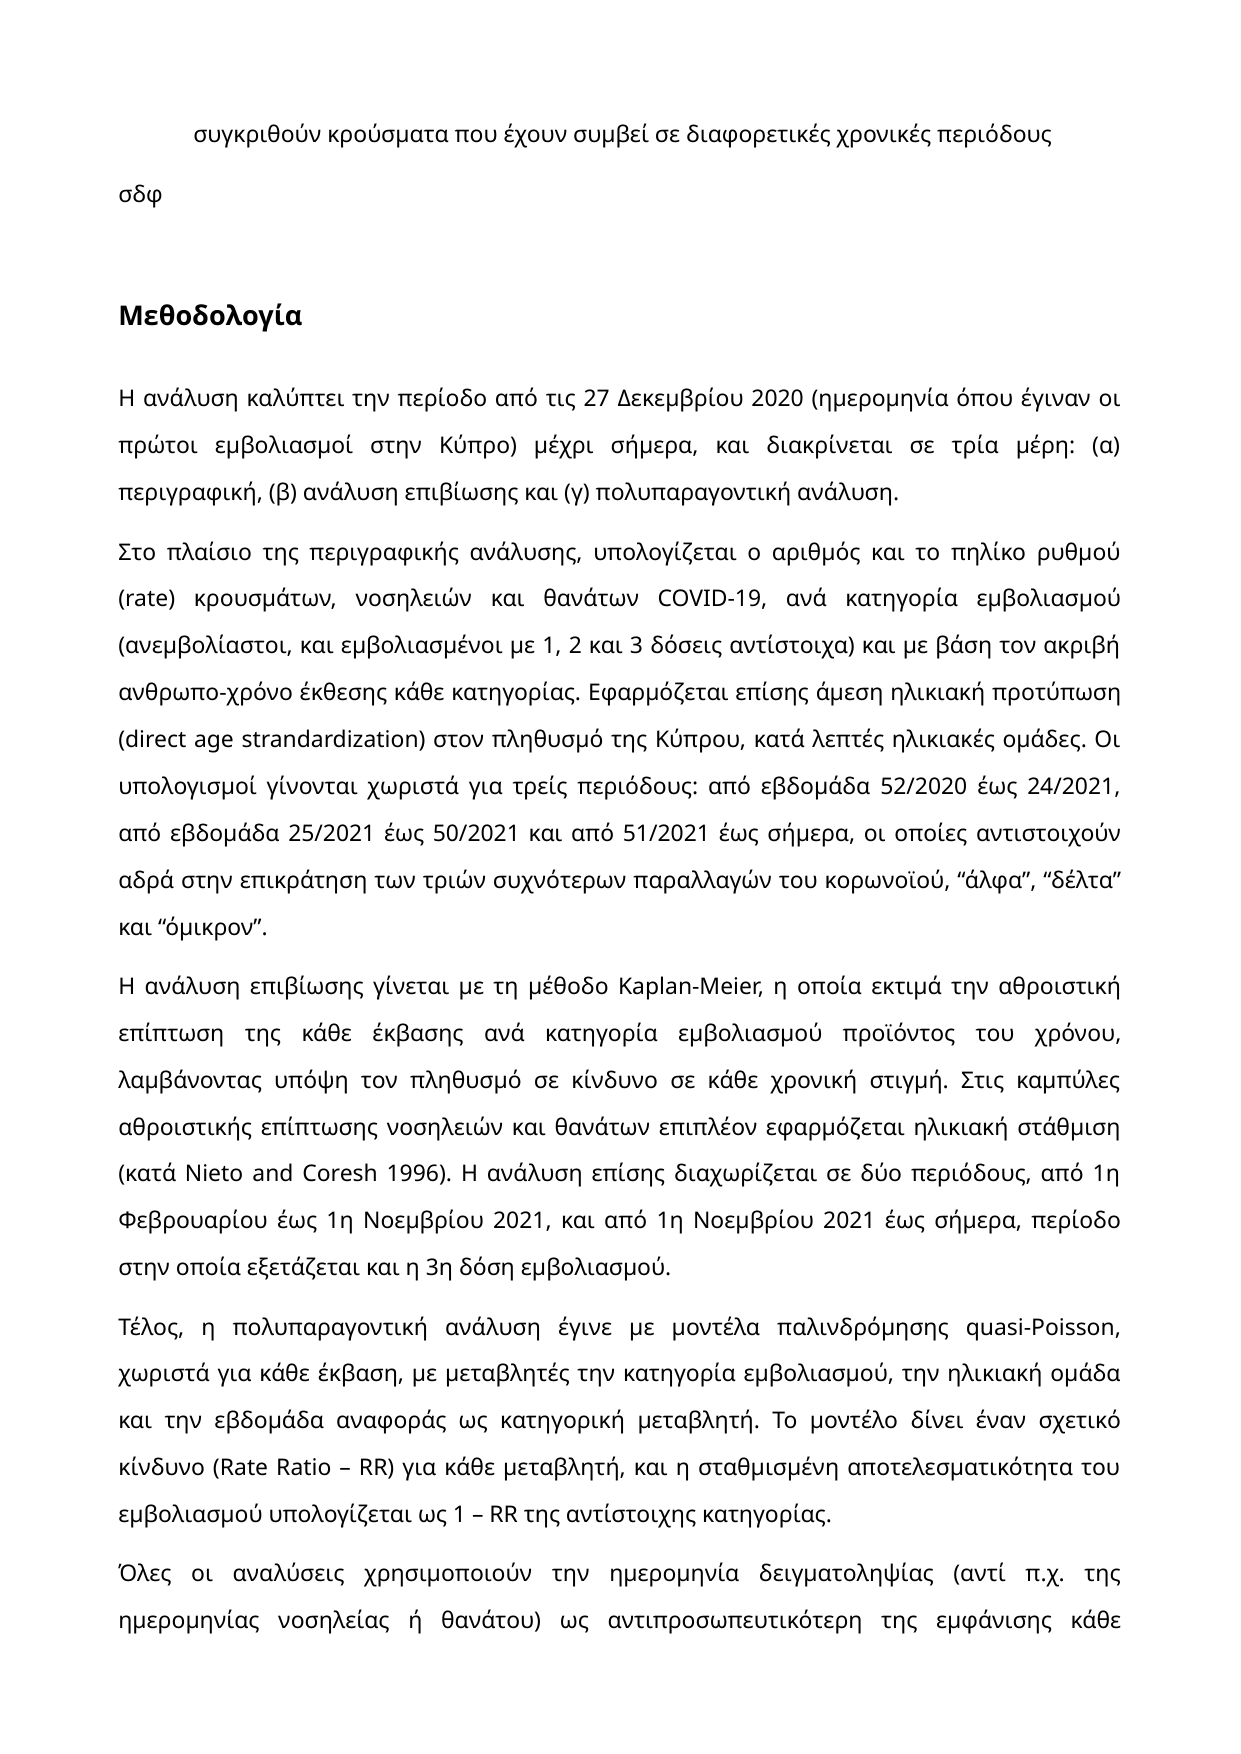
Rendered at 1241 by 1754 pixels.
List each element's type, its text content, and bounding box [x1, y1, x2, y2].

text Η ανάλυση επιβίωσης γίνεται με τη μέθοδο Kaplan-Meier, η οποία εκτιμά την αθροιστική επίπτωση της κάθε έκβασης ανά κατηγορία εμβολιασμού προϊόντος του χρόνου, λαμβάνοντας υπόψη τον πληθυσμό σε κίνδυνο σε κάθε χρονική στιγμή. Στις καμπύλες αθροιστικής επίπτωσης νοσηλειών και θανάτων επιπλέον εφαρμόζεται ηλικιακή στάθμιση (κατά Nieto and Coresh 1996). Η ανάλυση επίσης διαχωρίζεται σε δύο περιόδους, από 1η Φεβρουαρίου έως 1η Νοεμβρίου 2021, και από 1η Νοεμβρίου 2021 έως σήμερα, περίοδο στην οποία εξετάζεται και η 3η δόση εμβολιασμού. [118, 970, 1122, 1282]
text Η ανάλυση καλύπτει την περίοδο από τις 27 Δεκεμβρίου 2020 (ημερομηνία όπου έγιναν οι πρώτοι εμβολιασμοί στην Κύπρο) μέχρι σήμερα, και διακρίνεται σε τρία μέρη: (α) περιγραφική, (β) ανάλυση επιβίωσης και (γ) πολυπαραγοντική ανάλυση. [118, 382, 1122, 507]
subtitle Μεθοδολογία [118, 296, 1122, 333]
text Στο πλαίσιο της περιγραφικής ανάλυσης, υπολογίζεται ο αριθμός και το πηλίκο ρυθμού (rate) κρουσμάτων, νοσηλειών και θανάτων COVID-19, ανά κατηγορία εμβολιασμού (ανεμβολίαστοι, και εμβολιασμένοι με 1, 2 και 3 δόσεις αντίστοιχα) και με βάση τον ακριβή ανθρωπο-χρόνο έκθεσης κάθε κατηγορίας. Εφαρμόζεται επίσης άμεση ηλικιακή προτύπωση (direct age strandardization) στον πληθυσμό της Κύπρου, κατά λεπτές ηλικιακές ομάδες. Οι υπολογισμοί γίνονται χωριστά για τρείς περιόδους: από εβδομάδα 52/2020 έως 24/2021, από εβδομάδα 25/2021 έως 50/2021 και από 51/2021 έως σήμερα, οι οποίες αντιστοιχούν αδρά στην επικράτηση των τριών συχνότερων παραλλαγών του κορωνοϊού, “άλφα”, “δέλτα” και “όμικρον”. [118, 536, 1122, 942]
text σδφ [118, 177, 1122, 209]
text Τέλος, η πολυπαραγοντική ανάλυση έγινε με μοντέλα παλινδρόμησης quasi-Poisson, χωριστά για κάθε έκβαση, με μεταβλητές την κατηγορία εμβολιασμού, την ηλικιακή ομάδα και την εβδομάδα αναφοράς ως κατηγορική μεταβλητή. Το μοντέλο δίνει έναν σχετικό κίνδυνο (Rate Ratio – RR) για κάθε μεταβλητή, και η σταθμισμένη αποτελεσματικότητα του εμβολιασμού υπολογίζεται ως 1 – RR της αντίστοιχης κατηγορίας. [118, 1311, 1122, 1529]
text Όλες οι αναλύσεις χρησιμοποιούν την ημερομηνία δειγματοληψίας (αντί π.χ. της ημερομηνίας νοσηλείας ή θανάτου) ως αντιπροσωπευτικότερη της εμφάνισης κάθε [118, 1557, 1122, 1636]
list συγκριθούν κρούσματα που έχουν συμβεί σε διαφορετικές χρονικές περιόδους [156, 118, 1122, 149]
